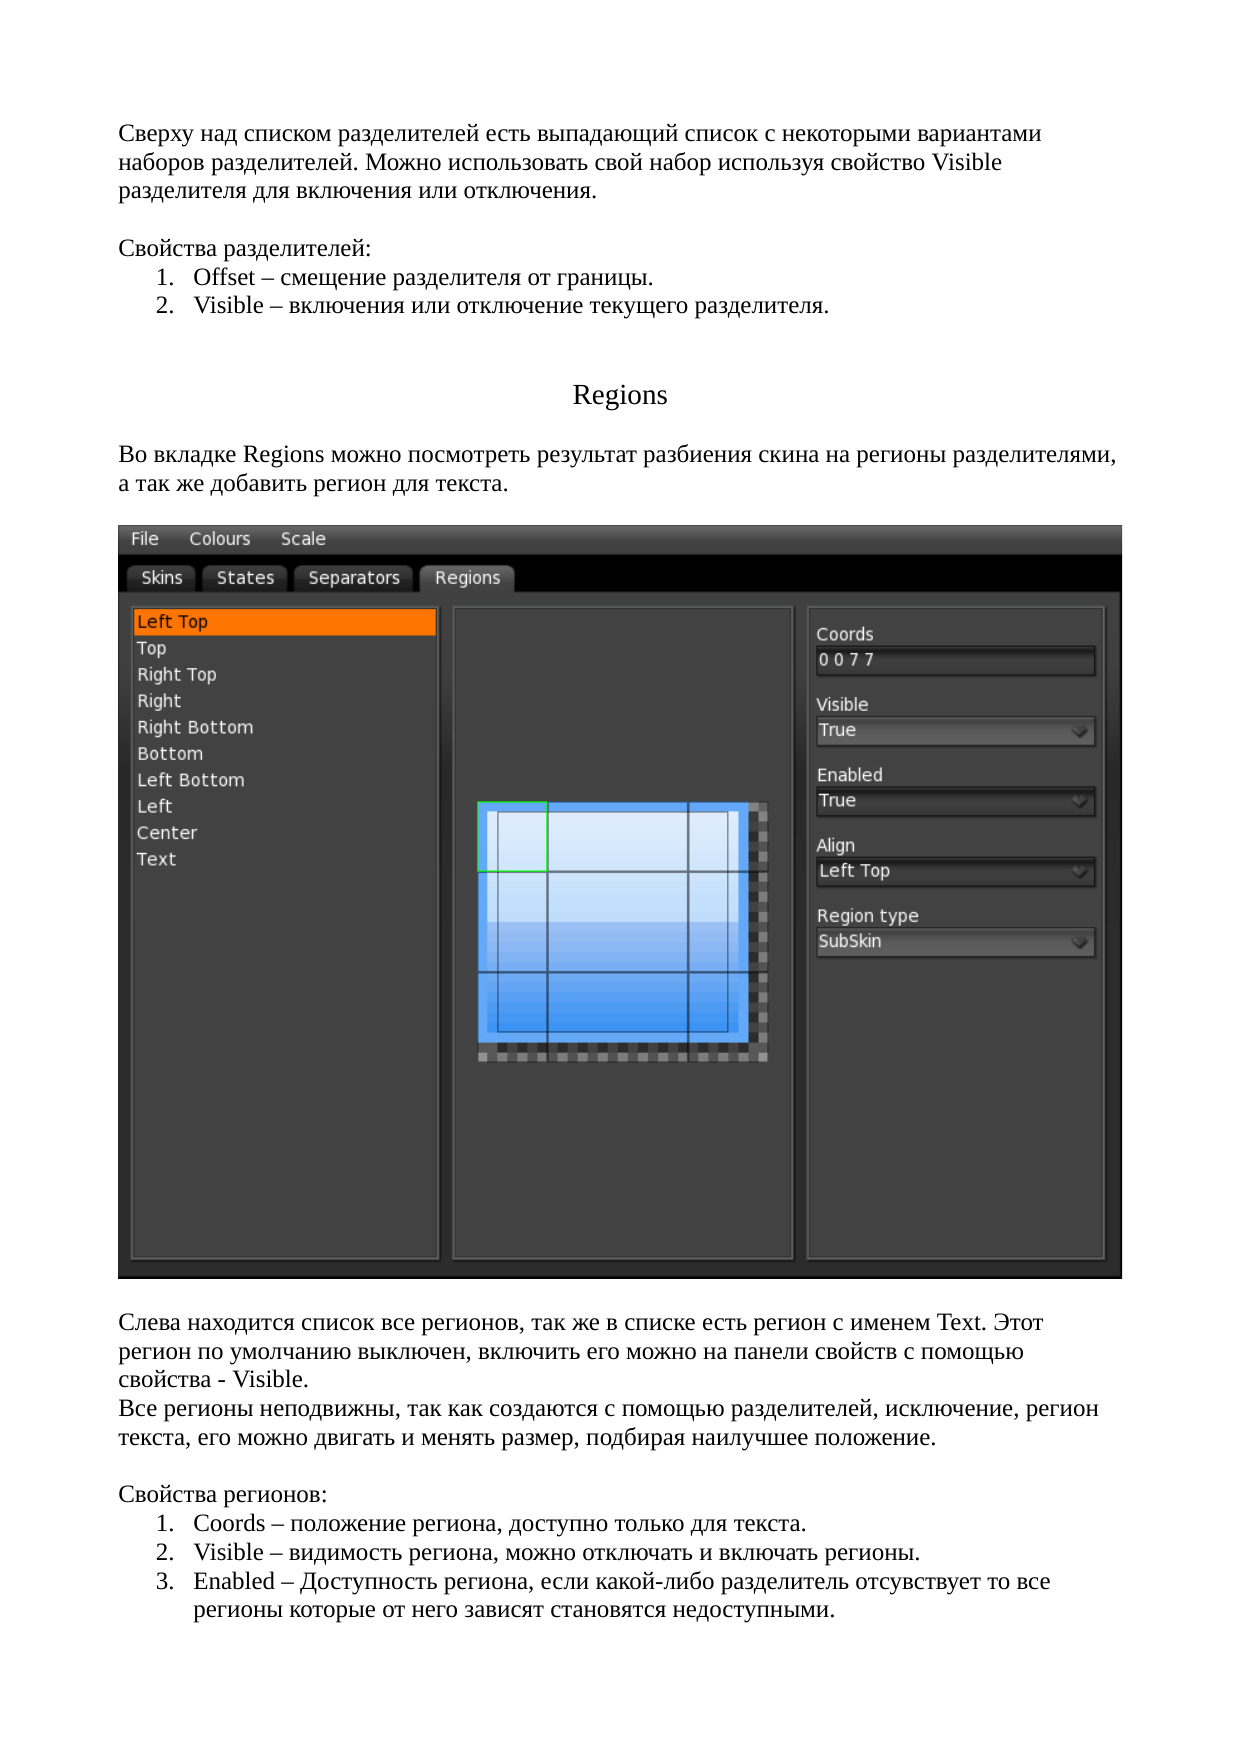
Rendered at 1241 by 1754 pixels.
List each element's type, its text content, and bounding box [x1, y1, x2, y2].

text Regions [118, 377, 1122, 410]
text Сверху над списком разделителей есть выпадающий список с некоторыми вариантами наборов разделителей. Можно использовать свой набор используя свойство Visible разделителя для включения или отключения. [118, 118, 1122, 204]
text Во вкладке Regions можно посмотреть результат разбиения скина на регионы разделителями, а так же добавить регион для текста. [118, 439, 1122, 497]
list Visible – включения или отключение текущего разделителя. [156, 291, 1122, 319]
list Visible – видимость региона, можно отключать и включать регионы. [156, 1537, 1122, 1566]
text Свойства разделителей: [118, 233, 1122, 262]
list Coords – положение региона, доступно только для текста. [156, 1508, 1122, 1537]
text Слева находится список все регионов, так же в списке есть регион с именем Text. Этот регион по умолчанию выключен, включить его можно на панели свойств с помощью свойства - Visible. [118, 1307, 1122, 1393]
picture [118, 525, 1123, 1279]
list Offset – смещение разделителя от границы. [156, 262, 1122, 291]
text Свойства регионов: [118, 1479, 1122, 1508]
list Enabled – Доступность региона, если какой-либо разделитель отсувствует то все регионы которые от него зависят становятся недоступными. [156, 1566, 1122, 1623]
text Все регионы неподвижны, так как создаются с помощью разделителей, исключение, регион текста, его можно двигать и менять размер, подбирая наилучшее положение. [118, 1393, 1122, 1451]
